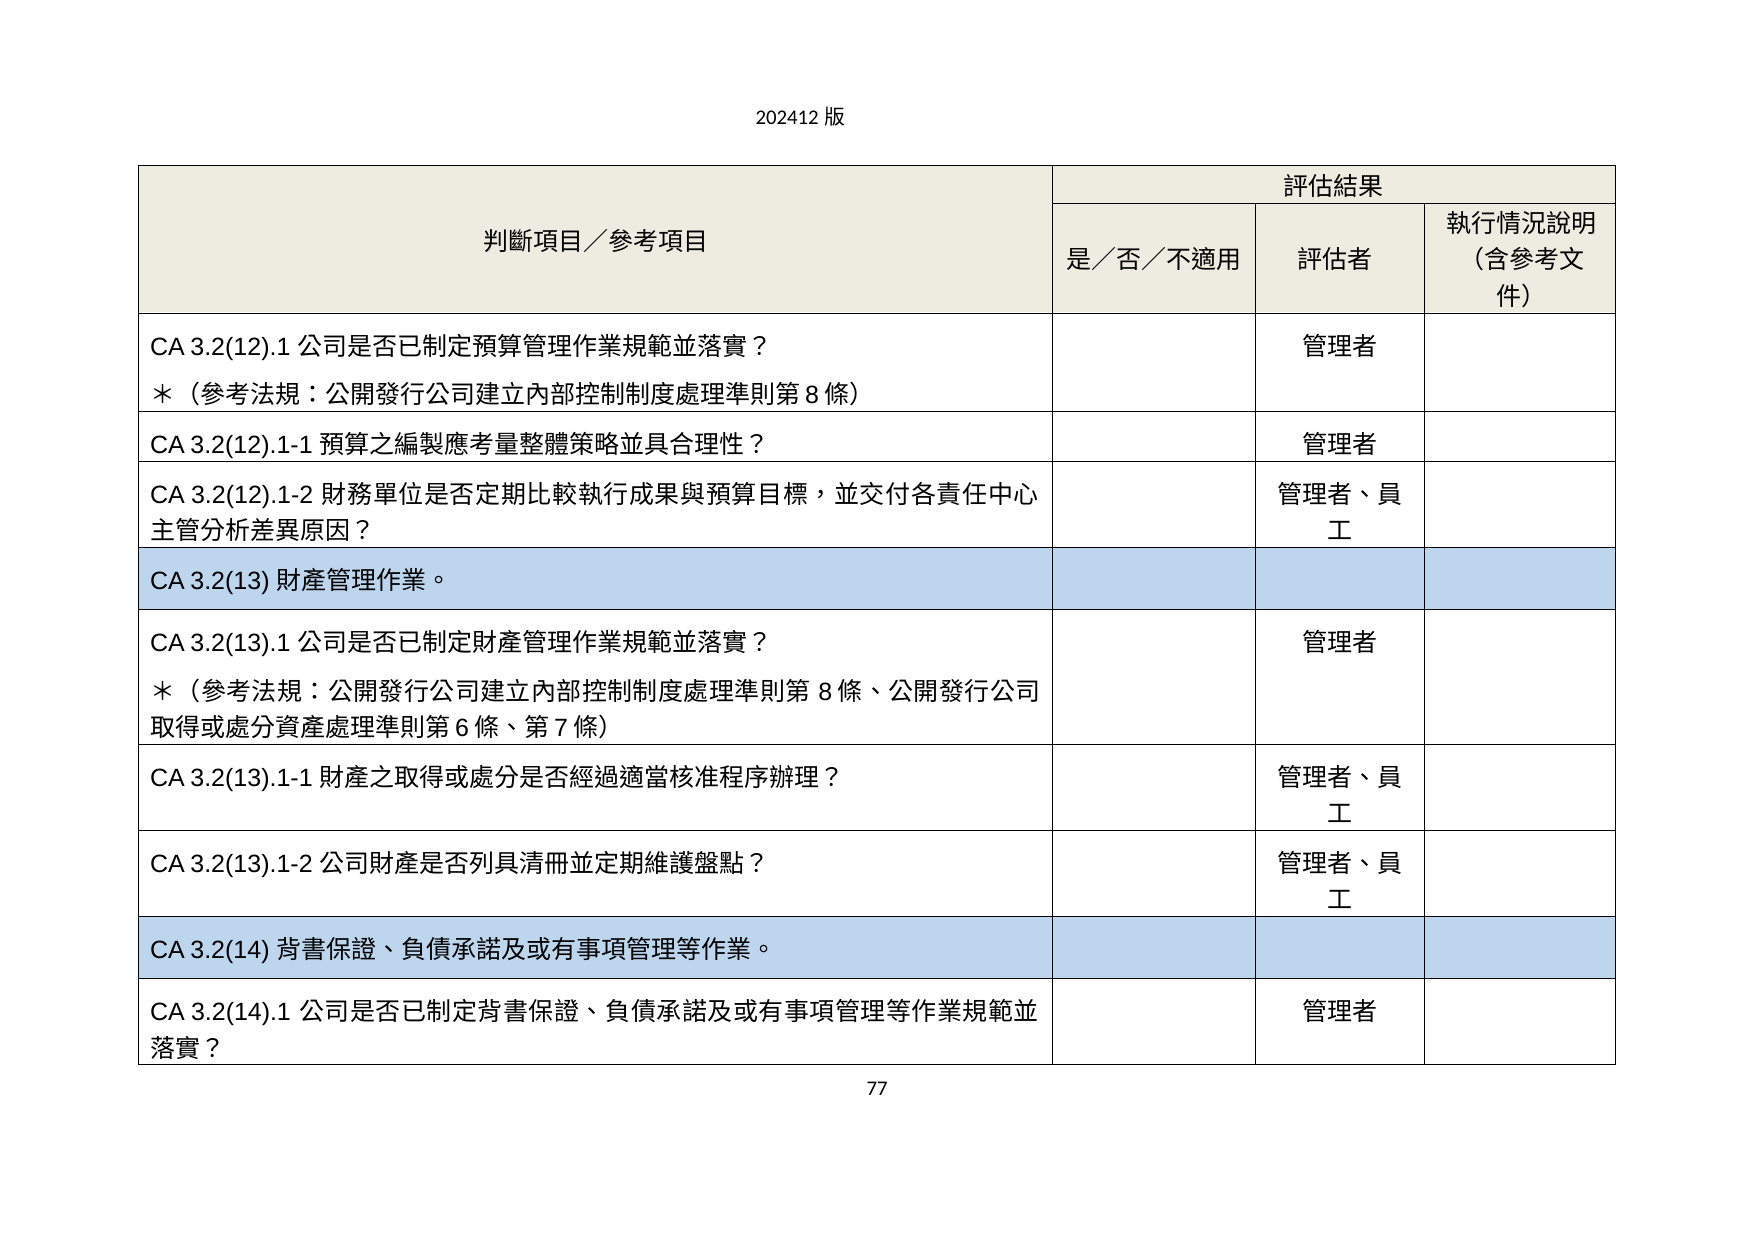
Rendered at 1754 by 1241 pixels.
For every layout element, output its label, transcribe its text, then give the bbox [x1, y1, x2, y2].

table_cell CA 3.2(12).1 公司是否已制定預算管理作業規範並落實？ ＊（參考法規：公開發行公司建立內部控制制度處理準則第8條） [139, 314, 1052, 411]
table_cell [1256, 548, 1424, 609]
table_cell 管理者、員工 [1256, 462, 1424, 547]
table_cell CA 3.2(12).1-1 預算之編製應考量整體策略並具合理性？ [139, 412, 1052, 461]
table_cell [1425, 917, 1615, 978]
table_header 判斷項目／參考項目 [139, 166, 1052, 312]
table_cell [1053, 462, 1255, 547]
table_cell [1053, 917, 1255, 978]
table_cell [1053, 412, 1255, 461]
table_cell 執行情況說明 （含參考文件） [1425, 204, 1615, 312]
table_cell CA 3.2(12).1-2 財務單位是否定期比較執行成果與預算目標，並交付各責任中心主管分析差異原因？ [139, 462, 1052, 547]
table_cell [1425, 412, 1615, 461]
table_cell [1425, 462, 1615, 547]
table_cell [1425, 548, 1615, 609]
table_cell 評估者 [1256, 204, 1424, 312]
table_cell 管理者 [1256, 979, 1424, 1064]
table_cell [1053, 745, 1255, 830]
table_cell [1053, 979, 1255, 1064]
table_cell 管理者、員工 [1256, 745, 1424, 830]
table_cell [1053, 610, 1255, 744]
table_cell 管理者 [1256, 610, 1424, 744]
table_cell [1425, 979, 1615, 1064]
table_cell [1053, 314, 1255, 411]
table_cell CA 3.2(13).1-2 公司財產是否列具清冊並定期維護盤點？ [139, 831, 1052, 916]
table_cell CA 3.2(14) 背書保證、負債承諾及或有事項管理等作業。 [139, 917, 1052, 978]
table_cell CA 3.2(13).1 公司是否已制定財產管理作業規範並落實？ ＊（參考法規：公開發行公司建立內部控制制度處理準則第8條、公開發行公司取得或處分資產處理準則第6條、第7條） [139, 610, 1052, 744]
table_cell CA 3.2(14).1 公司是否已制定背書保證、負債承諾及或有事項管理等作業規範並落實？ [139, 979, 1052, 1064]
table_cell [1425, 745, 1615, 830]
table_cell [1053, 548, 1255, 609]
table_cell [1053, 831, 1255, 916]
table_cell CA 3.2(13).1-1 財產之取得或處分是否經過適當核准程序辦理？ [139, 745, 1052, 830]
table_cell CA 3.2(13) 財產管理作業。 [139, 548, 1052, 609]
table_header 評估結果 [1053, 166, 1615, 203]
table_cell 管理者 [1256, 314, 1424, 411]
table_cell [1256, 917, 1424, 978]
table_cell 是／否／不適用 [1053, 204, 1255, 312]
table_cell 管理者 [1256, 412, 1424, 461]
table_cell [1425, 831, 1615, 916]
table_cell [1425, 610, 1615, 744]
table_cell 管理者、員工 [1256, 831, 1424, 916]
table_cell [1425, 314, 1615, 411]
